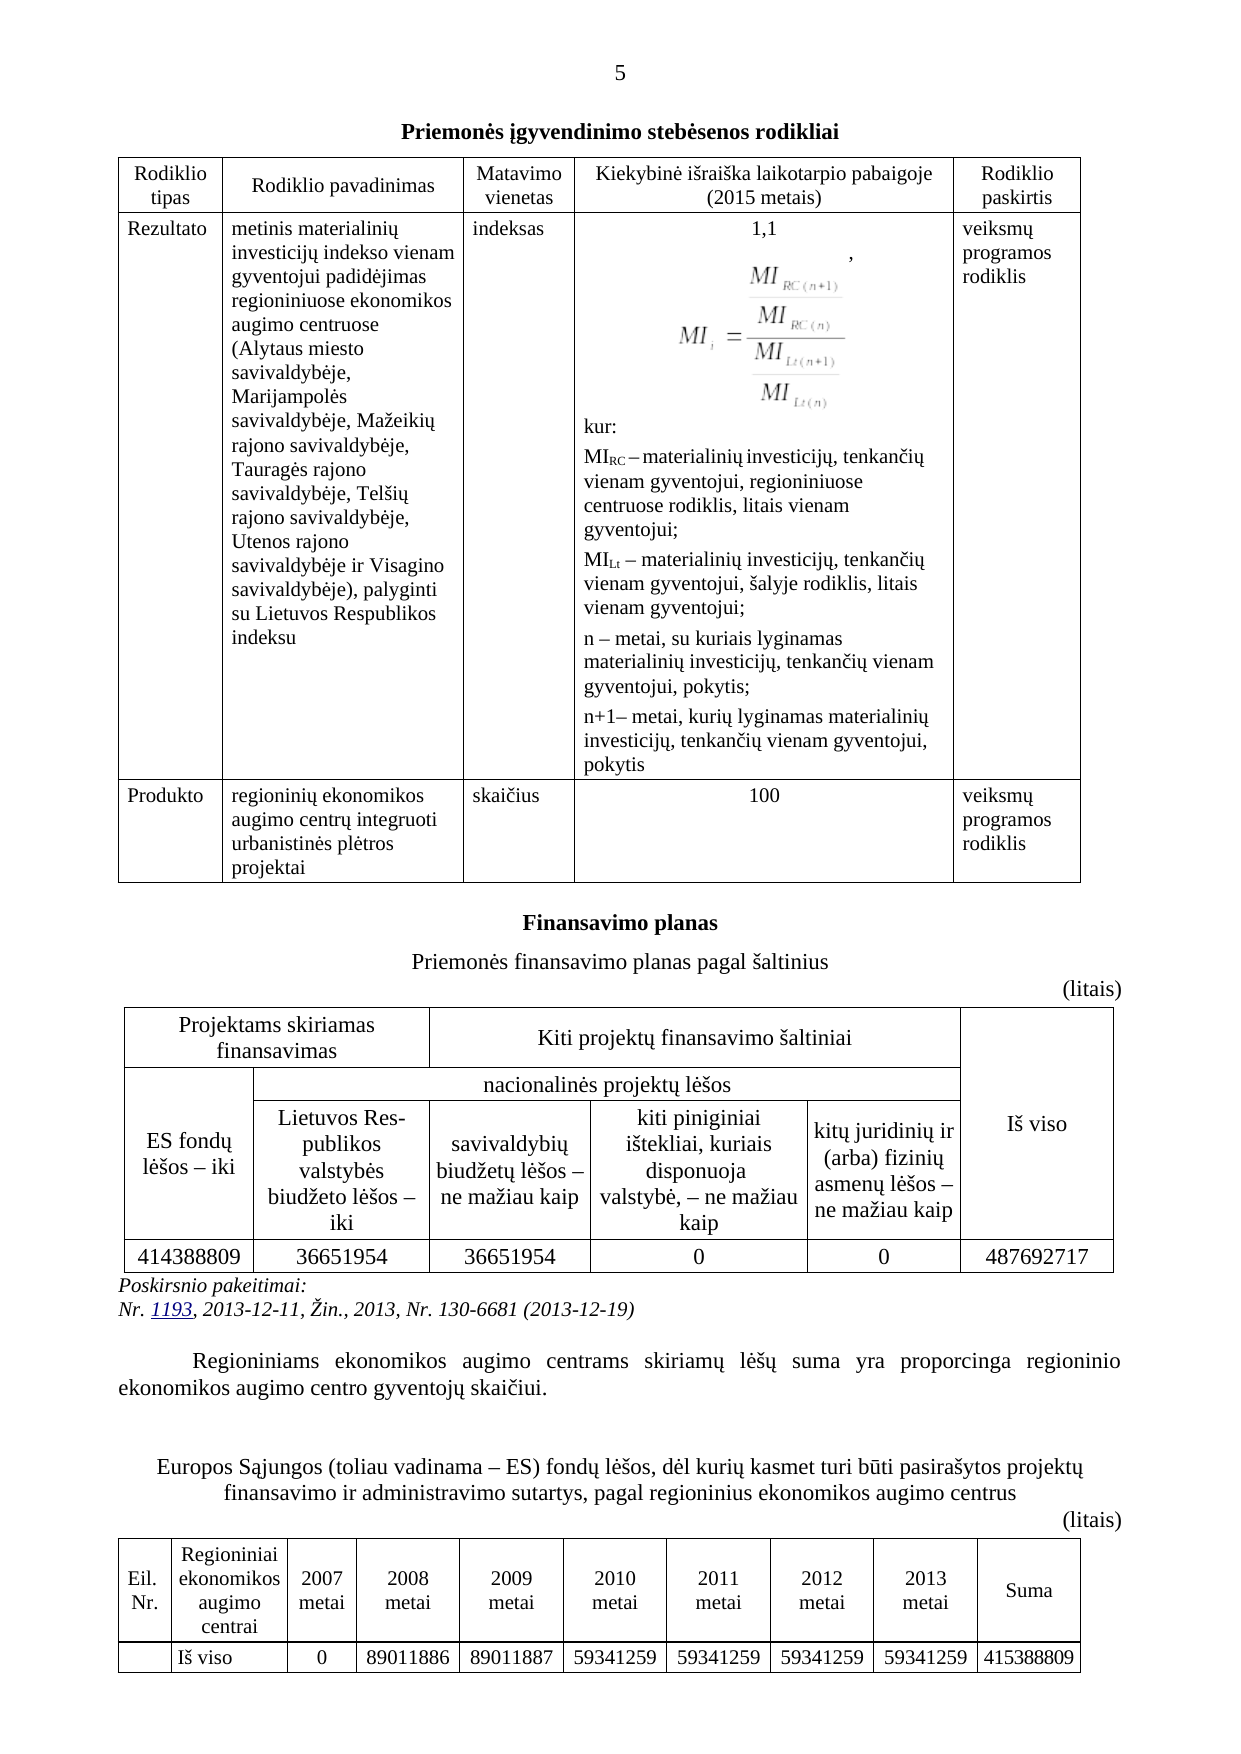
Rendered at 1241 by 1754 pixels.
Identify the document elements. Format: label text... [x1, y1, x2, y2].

text Poskirsnio pakeitimai: [118, 1273, 1122, 1297]
table_cell 36651954 [430, 1240, 590, 1272]
table_cell savivaldybių biudžetų lėšos – ne mažiau kaip [430, 1101, 590, 1239]
table_header Matavimo vienetas [464, 158, 574, 212]
table_cell [119, 1643, 171, 1672]
table_cell 415388809 [978, 1643, 1080, 1672]
table_header 2010 metai [564, 1539, 666, 1641]
table_cell Iš viso [172, 1643, 287, 1672]
table_cell kiti piniginiai ištekliai, kuriais disponuoja valstybė, – ne mažiau kaip [591, 1101, 807, 1239]
table_cell 89011886 [357, 1643, 459, 1672]
table_cell 487692717 [961, 1240, 1113, 1272]
table_cell metinis materialinių investicijų indekso vienam gyventojui padidėjimas regioniniuose ekonomikos augimo centruose (Alytaus miesto savivaldybėje, Marijampolės savivaldybėje, Mažeikių rajono savivaldybėje, Tauragės rajono savivaldybėje, Telšių rajono savivaldybėje, Utenos rajono savivaldybėje ir Visagino savivaldybėje), palyginti su Lietuvos Respublikos indeksu [223, 213, 463, 779]
table_header 2013 metai [874, 1539, 977, 1641]
table_header 2008 metai [357, 1539, 459, 1641]
table_header Iš viso [961, 1008, 1113, 1239]
table_cell Rezultato [119, 213, 222, 779]
table_cell veiksmų programos rodiklis [954, 780, 1080, 882]
table_cell 100 [575, 780, 953, 882]
table_cell 0 [591, 1240, 807, 1272]
table_cell indeksas [464, 213, 574, 779]
table_header Suma [978, 1539, 1080, 1641]
table_cell ES fondų lėšos – iki [125, 1068, 253, 1239]
text Nr. 1193, 2013-12-11, Žin., 2013, Nr. 130-6681 (2013-12-19) [118, 1297, 1122, 1321]
table_header 2011 metai [667, 1539, 770, 1641]
table_cell skaičius [464, 780, 574, 882]
text Regioniniams ekonomikos augimo centrams skiriamų lėšų suma yra proporcinga regioninio ekonomikos augimo centro gyventojų skaičiui. [118, 1347, 1122, 1400]
list (litais) [118, 975, 1122, 1001]
table_header Rodiklio pavadinimas [223, 158, 463, 212]
table_header Kiti projektų finansavimo šaltiniai [430, 1008, 960, 1067]
table_cell Lietuvos Res­publikos valstybės biudžeto lėšos – iki [254, 1101, 429, 1239]
table_cell 1,1 , kur: MIRC – materialinių investicijų, tenkančių vienam gyventojui, regioniniuose centruose rodiklis, litais vienam gyventojui; MILt – materialinių investicijų, tenkančių vienam gyventojui, šalyje rodiklis, litais vienam gyventojui; n – metai, su kuriais lyginamas materialinių investicijų, tenkančių vienam gyventojui, pokytis; n+1– metai, kurių lyginamas materialinių investicijų, tenkančių vienam gyventojui, pokytis [575, 213, 953, 779]
table_header 2012 metai [771, 1539, 873, 1641]
table_cell 414388809 [125, 1240, 253, 1272]
table_header Projektams skiriamas finansavimas [125, 1008, 429, 1067]
table_header Regioniniai ekonomikos augimo centrai [172, 1539, 287, 1641]
table_cell veiksmų programos rodiklis [954, 213, 1080, 779]
table_cell nacionalinės projektų lėšos [254, 1068, 960, 1100]
table_header Eil. Nr. [119, 1539, 171, 1641]
table_cell 0 [808, 1240, 960, 1272]
table_cell 89011887 [460, 1643, 563, 1672]
table_header Rodiklio tipas [119, 158, 222, 212]
text Priemonės įgyvendinimo stebėsenos rodikliai [118, 118, 1122, 144]
text Europos Sąjungos (toliau vadinama – ES) fondų lėšos, dėl kurių kasmet turi būti pasirašytos projektų finansavimo ir administravimo sutartys, pagal regioninius ekonomikos augimo centrus [118, 1453, 1122, 1506]
table_header Kiekybinė išraiška laikotarpio pabaigoje (2015 metais) [575, 158, 953, 212]
table_cell kitų juridinių ir (arba) fizinių asmenų lėšos – ne mažiau kaip [808, 1101, 960, 1239]
table_cell 59341259 [667, 1643, 770, 1672]
table_header 2007 metai [288, 1539, 356, 1641]
table_header Rodiklio paskirtis [954, 158, 1080, 212]
table_header 2009 metai [460, 1539, 563, 1641]
table_cell 59341259 [874, 1643, 977, 1672]
table_cell 36651954 [254, 1240, 429, 1272]
text Finansavimo planas [118, 909, 1122, 936]
text (litais) [118, 1506, 1122, 1532]
table_cell 59341259 [564, 1643, 666, 1672]
text Priemonės finansavimo planas pagal šaltinius [118, 948, 1122, 975]
table_cell 59341259 [771, 1643, 873, 1672]
table_cell 0 [288, 1643, 356, 1672]
table_cell Produkto [119, 780, 222, 882]
table_cell regioninių ekonomikos augimo centrų integruoti urbanistinės plėtros projektai [223, 780, 463, 882]
